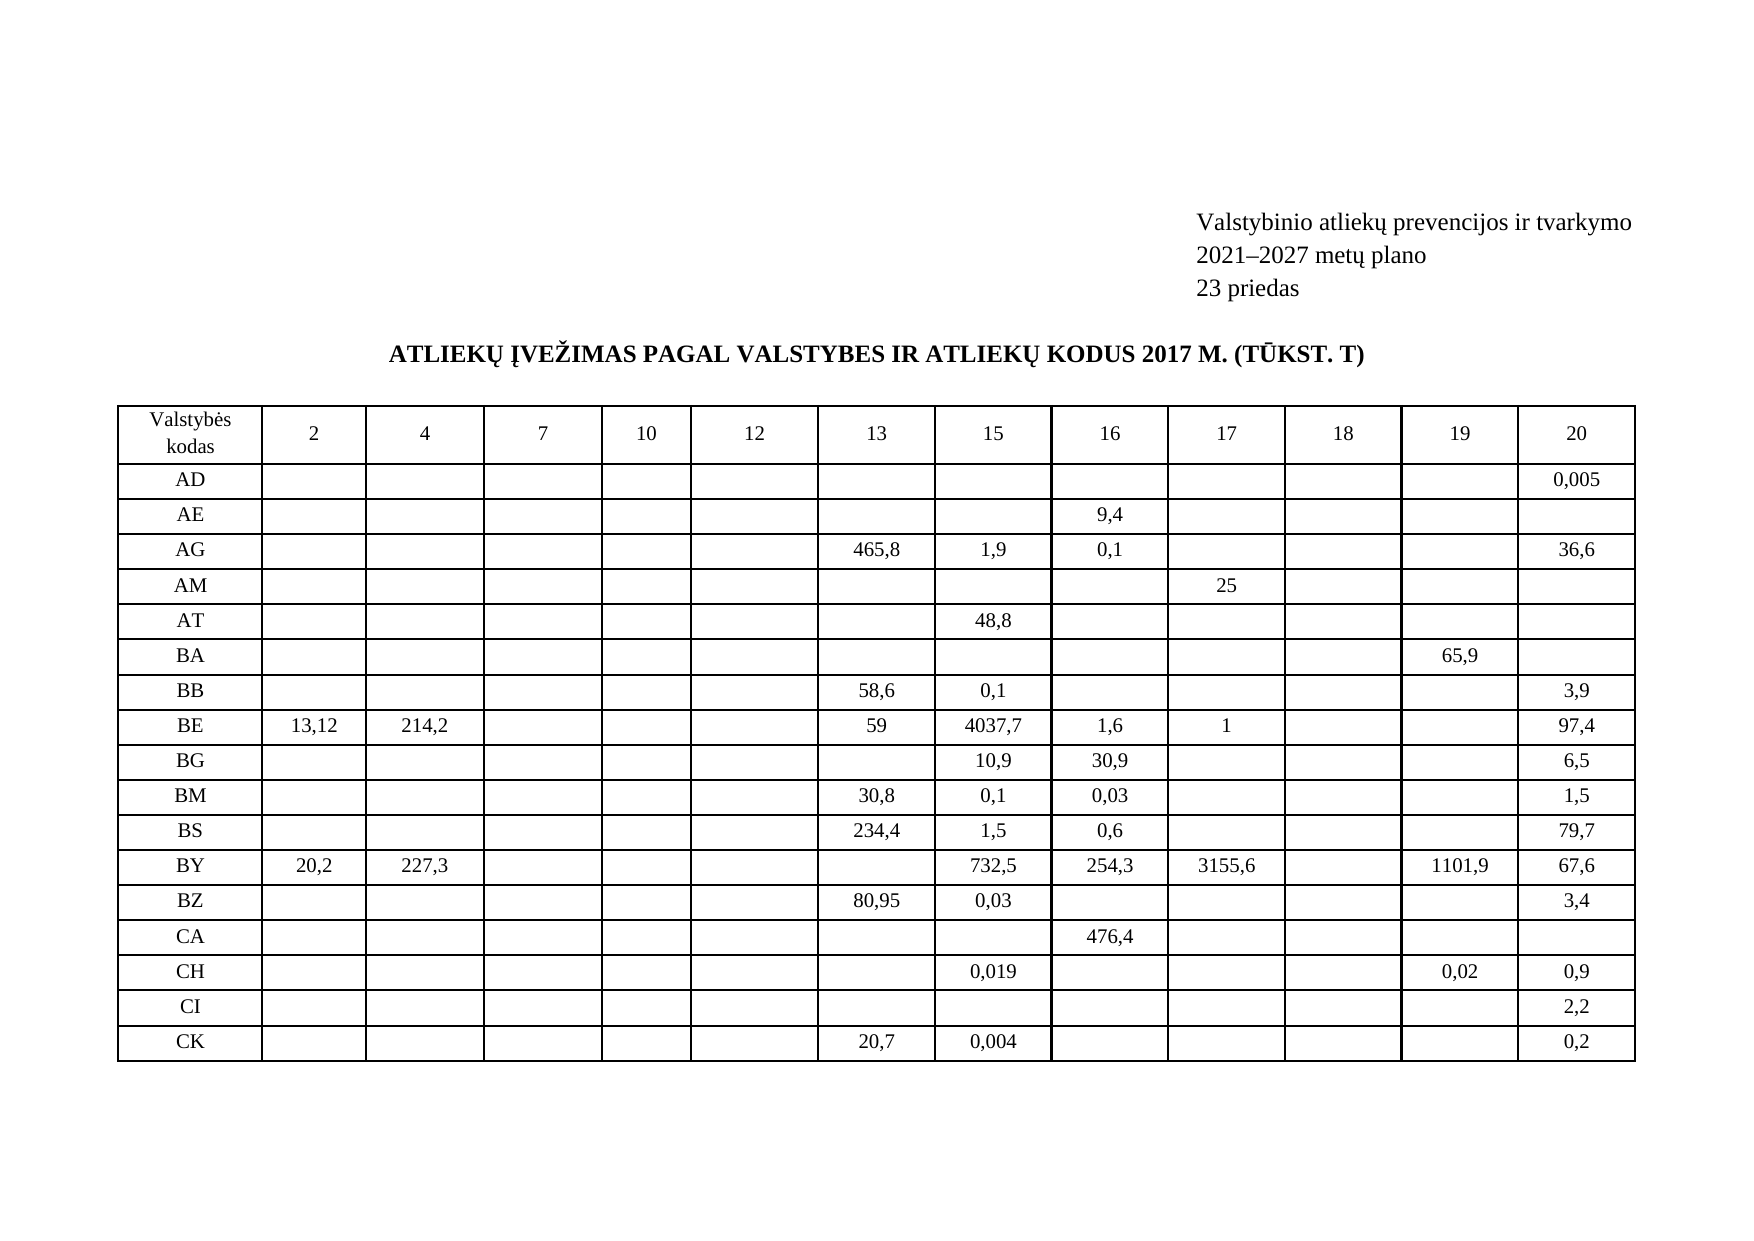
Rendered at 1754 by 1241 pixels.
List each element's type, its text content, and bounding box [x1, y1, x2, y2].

table_cell 20,7 [819, 1027, 934, 1059]
table_cell BS [119, 816, 261, 849]
table_cell [485, 1027, 601, 1059]
table_cell [1403, 570, 1517, 603]
table_cell 6,5 [1519, 746, 1634, 779]
table_cell [603, 500, 690, 533]
table_cell [1169, 886, 1284, 919]
table_cell [692, 676, 817, 708]
table_cell 80,95 [819, 886, 934, 919]
table_cell CA [119, 921, 261, 954]
table_cell [692, 886, 817, 919]
table_cell 254,3 [1053, 851, 1167, 884]
table_cell [1403, 605, 1517, 638]
table_cell BB [119, 676, 261, 708]
table_cell [603, 676, 690, 708]
table_cell [485, 851, 601, 884]
table_cell [819, 851, 934, 884]
table_cell [1519, 640, 1634, 673]
table_cell [1403, 781, 1517, 814]
table_cell [603, 605, 690, 638]
table_cell [1403, 991, 1517, 1024]
table_cell [603, 1027, 690, 1059]
table_header 19 [1403, 407, 1517, 463]
table_cell 0,03 [936, 886, 1050, 919]
table_cell 25 [1169, 570, 1284, 603]
table_cell [263, 676, 365, 708]
table_cell [936, 500, 1050, 533]
table_cell [819, 605, 934, 638]
table_cell 97,4 [1519, 711, 1634, 744]
table_cell 1,5 [936, 816, 1050, 849]
table_cell [1403, 535, 1517, 568]
table_cell [1286, 676, 1400, 708]
table_cell 3,4 [1519, 886, 1634, 919]
table_cell 1 [1169, 711, 1284, 744]
table_cell [1053, 956, 1167, 989]
table_header 20 [1519, 407, 1634, 463]
table_cell [485, 781, 601, 814]
table_cell [485, 465, 601, 498]
table_cell AE [119, 500, 261, 533]
table_cell [263, 1027, 365, 1059]
table_cell [263, 921, 365, 954]
table_cell [603, 465, 690, 498]
table_cell [692, 851, 817, 884]
table_cell [603, 851, 690, 884]
table_cell 36,6 [1519, 535, 1634, 568]
table_cell [1169, 605, 1284, 638]
table_cell [367, 535, 483, 568]
table_cell [603, 781, 690, 814]
table_cell [485, 535, 601, 568]
table_cell [1053, 1027, 1167, 1059]
table_cell [936, 570, 1050, 603]
table_cell [263, 605, 365, 638]
table_cell BA [119, 640, 261, 673]
table_cell [1286, 781, 1400, 814]
table_cell 67,6 [1519, 851, 1634, 884]
table_cell [603, 921, 690, 954]
table_cell [367, 816, 483, 849]
table_header 18 [1286, 407, 1400, 463]
table_cell [367, 465, 483, 498]
table_cell [367, 1027, 483, 1059]
table_cell [692, 711, 817, 744]
table_cell [1286, 465, 1400, 498]
table_cell [1169, 956, 1284, 989]
table_cell [692, 640, 817, 673]
table_cell [263, 535, 365, 568]
table_cell [819, 956, 934, 989]
table_header 17 [1169, 407, 1284, 463]
table_cell [603, 991, 690, 1024]
table_cell 30,8 [819, 781, 934, 814]
table_cell [1403, 465, 1517, 498]
table_cell BE [119, 711, 261, 744]
table_cell [1403, 886, 1517, 919]
table_cell [367, 640, 483, 673]
table_cell 0,1 [936, 676, 1050, 708]
table_cell [1286, 570, 1400, 603]
table_cell 0,005 [1519, 465, 1634, 498]
table_cell BG [119, 746, 261, 779]
table_cell [1169, 465, 1284, 498]
table_cell [263, 500, 365, 533]
table_cell [263, 570, 365, 603]
table_cell [263, 781, 365, 814]
table_cell 1101,9 [1403, 851, 1517, 884]
table_cell [819, 991, 934, 1024]
table_cell [692, 1027, 817, 1059]
table_cell 79,7 [1519, 816, 1634, 849]
table_cell [485, 676, 601, 708]
table_cell [263, 640, 365, 673]
table_cell [936, 465, 1050, 498]
table_cell [936, 921, 1050, 954]
table_cell [485, 921, 601, 954]
table_cell BY [119, 851, 261, 884]
table_cell [603, 886, 690, 919]
text 23 priedas [1196, 273, 1636, 301]
table_cell [1286, 851, 1400, 884]
table_cell [692, 746, 817, 779]
table_cell [1169, 1027, 1284, 1059]
table_cell [1286, 886, 1400, 919]
table_cell CI [119, 991, 261, 1024]
table_cell [1403, 816, 1517, 849]
table_cell [367, 500, 483, 533]
table_cell [936, 640, 1050, 673]
table_header 12 [692, 407, 817, 463]
table_cell 732,5 [936, 851, 1050, 884]
table_cell 465,8 [819, 535, 934, 568]
table_cell [1169, 816, 1284, 849]
table_cell [263, 746, 365, 779]
table_cell 0,004 [936, 1027, 1050, 1059]
table_cell AD [119, 465, 261, 498]
table_cell [485, 746, 601, 779]
table_cell 0,6 [1053, 816, 1167, 849]
table_cell [1286, 711, 1400, 744]
table_cell [263, 886, 365, 919]
table_cell [485, 886, 601, 919]
table_cell [1286, 991, 1400, 1024]
table_cell CH [119, 956, 261, 989]
table_cell [263, 816, 365, 849]
table_cell [1286, 956, 1400, 989]
table_cell 227,3 [367, 851, 483, 884]
table_cell [1286, 640, 1400, 673]
table_cell BZ [119, 886, 261, 919]
table_cell 20,2 [263, 851, 365, 884]
table_cell [1169, 676, 1284, 708]
table_cell 476,4 [1053, 921, 1167, 954]
table_cell [367, 570, 483, 603]
table_cell [1053, 640, 1167, 673]
table_cell [1286, 535, 1400, 568]
table_cell [367, 886, 483, 919]
table_cell 2,2 [1519, 991, 1634, 1024]
table_cell [603, 535, 690, 568]
table_cell [1053, 570, 1167, 603]
table_cell [1403, 676, 1517, 708]
table_cell [485, 570, 601, 603]
table_header 13 [819, 407, 934, 463]
table_cell [1286, 605, 1400, 638]
table_cell [485, 500, 601, 533]
table_header 4 [367, 407, 483, 463]
table_cell 0,03 [1053, 781, 1167, 814]
table_cell [692, 535, 817, 568]
table_cell [1286, 921, 1400, 954]
table_cell [936, 991, 1050, 1024]
table_cell [367, 781, 483, 814]
text Valstybinio atliekų prevencijos ir tvarkymo [1196, 207, 1636, 235]
table_cell [1169, 535, 1284, 568]
table_cell [367, 921, 483, 954]
table_cell [367, 956, 483, 989]
table_cell [692, 465, 817, 498]
table_cell 59 [819, 711, 934, 744]
table_cell AM [119, 570, 261, 603]
table_cell 4037,7 [936, 711, 1050, 744]
table_cell CK [119, 1027, 261, 1059]
table_cell [1169, 991, 1284, 1024]
table_cell 0,019 [936, 956, 1050, 989]
table_cell 1,6 [1053, 711, 1167, 744]
table_cell [367, 605, 483, 638]
table_cell [1053, 465, 1167, 498]
table_cell [692, 991, 817, 1024]
table_header 15 [936, 407, 1050, 463]
table_cell [1286, 500, 1400, 533]
table_cell [485, 711, 601, 744]
table_cell [1403, 1027, 1517, 1059]
table_cell [603, 570, 690, 603]
table_cell [819, 570, 934, 603]
table_cell [603, 816, 690, 849]
table_cell [1169, 921, 1284, 954]
table_cell [692, 570, 817, 603]
table_cell 0,9 [1519, 956, 1634, 989]
table_cell 10,9 [936, 746, 1050, 779]
table_cell [1403, 921, 1517, 954]
table_cell [367, 991, 483, 1024]
table_cell AT [119, 605, 261, 638]
table_cell 0,1 [936, 781, 1050, 814]
table_cell BM [119, 781, 261, 814]
table_header 10 [603, 407, 690, 463]
table_cell 13,12 [263, 711, 365, 744]
table_cell [819, 921, 934, 954]
table_cell 214,2 [367, 711, 483, 744]
table_cell [819, 500, 934, 533]
table_cell [1169, 640, 1284, 673]
table_cell [1519, 570, 1634, 603]
table_cell [819, 640, 934, 673]
table_cell 48,8 [936, 605, 1050, 638]
table_cell [1403, 500, 1517, 533]
table_cell 1,9 [936, 535, 1050, 568]
table_cell [1286, 816, 1400, 849]
table_cell 58,6 [819, 676, 934, 708]
table_cell [1519, 921, 1634, 954]
table_cell [1286, 746, 1400, 779]
table_header 2 [263, 407, 365, 463]
table_cell [603, 640, 690, 673]
table_cell [1403, 711, 1517, 744]
table_cell [485, 605, 601, 638]
table_cell [692, 781, 817, 814]
table_cell [692, 956, 817, 989]
table_cell 0,02 [1403, 956, 1517, 989]
table_cell 3,9 [1519, 676, 1634, 708]
table_cell [263, 465, 365, 498]
table_cell [1053, 676, 1167, 708]
table_cell AG [119, 535, 261, 568]
table_header Valstybės kodas [119, 407, 261, 463]
table_cell [692, 605, 817, 638]
table_cell [1169, 746, 1284, 779]
table_cell 3155,6 [1169, 851, 1284, 884]
table_cell [819, 746, 934, 779]
table_cell [263, 956, 365, 989]
table_cell [603, 956, 690, 989]
table_cell [367, 676, 483, 708]
text 2021–2027 metų plano [1196, 240, 1636, 268]
table_cell [1053, 886, 1167, 919]
table_cell 234,4 [819, 816, 934, 849]
table_cell [1169, 500, 1284, 533]
table_cell [1403, 746, 1517, 779]
table_cell [485, 816, 601, 849]
table_cell [485, 991, 601, 1024]
table_cell [692, 816, 817, 849]
table_header 16 [1053, 407, 1167, 463]
table_cell 1,5 [1519, 781, 1634, 814]
table_cell [1169, 781, 1284, 814]
table_cell [367, 746, 483, 779]
table_cell [485, 956, 601, 989]
table_cell [1519, 500, 1634, 533]
table_cell [692, 921, 817, 954]
table_cell [603, 746, 690, 779]
table_header 7 [485, 407, 601, 463]
table_cell [603, 711, 690, 744]
table_cell [1286, 1027, 1400, 1059]
table_cell [1053, 605, 1167, 638]
table_cell [1053, 991, 1167, 1024]
table_cell 65,9 [1403, 640, 1517, 673]
text ATLIEKŲ ĮVEŽIMAS PAGAL VALSTYBES IR ATLIEKŲ KODUS 2017 M. (TŪKST. T) [118, 339, 1636, 367]
table_cell 9,4 [1053, 500, 1167, 533]
table_cell 0,1 [1053, 535, 1167, 568]
table_cell [1519, 605, 1634, 638]
table_cell 30,9 [1053, 746, 1167, 779]
table_cell [263, 991, 365, 1024]
table_cell [819, 465, 934, 498]
table_cell [485, 640, 601, 673]
table_cell 0,2 [1519, 1027, 1634, 1059]
table_cell [692, 500, 817, 533]
